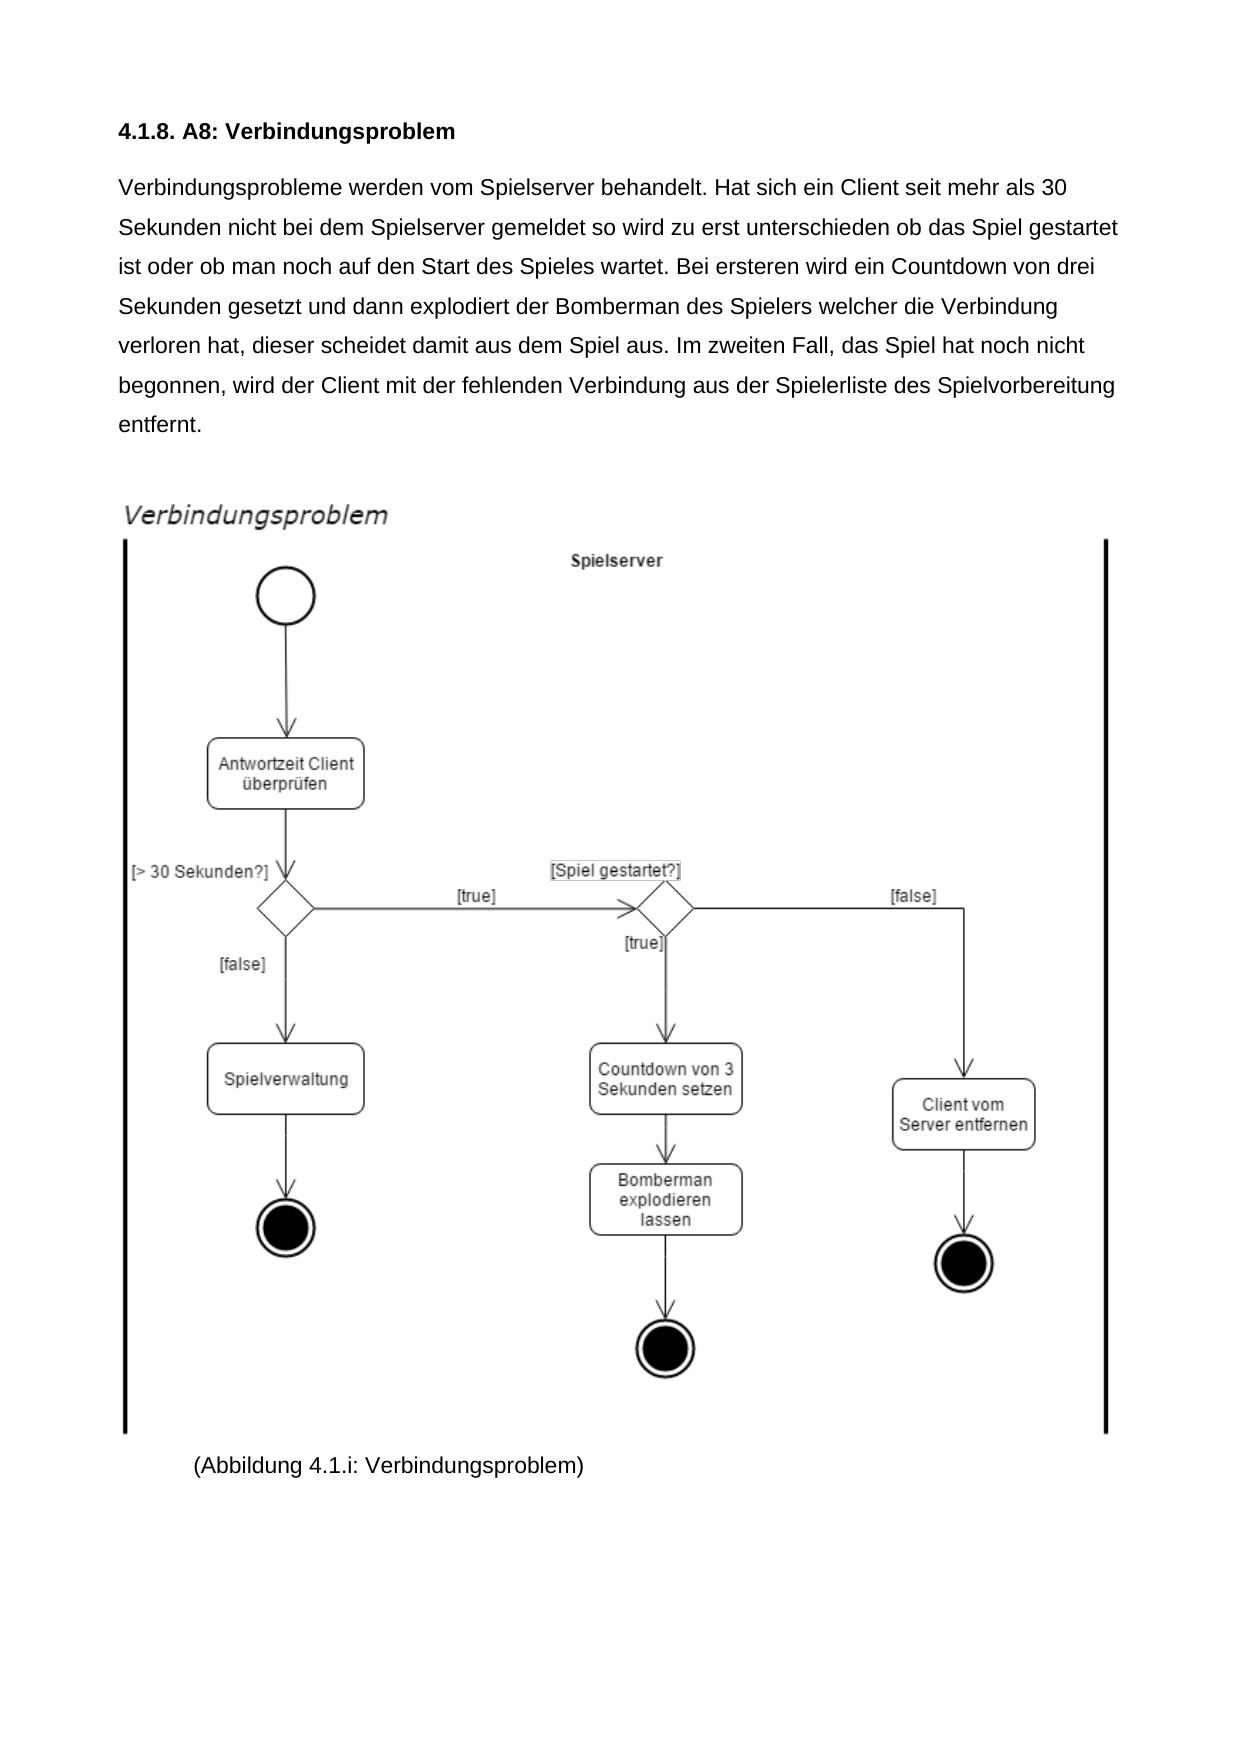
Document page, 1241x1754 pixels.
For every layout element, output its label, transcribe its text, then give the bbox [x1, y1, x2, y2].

text (Abbildung 4.1.i: Verbindungsproblem) [118, 523, 1122, 1478]
text 4.1.8. A8: Verbindungsproblem [118, 118, 1122, 144]
text Verbindungsprobleme werden vom Spielserver behandelt. Hat sich ein Client seit mehr als 30 Sekunden nicht bei dem Spielserver gemeldet so wird zu erst unterschieden ob das Spiel gestartet ist oder ob man noch auf den Start des Spieles wartet. Bei ersteren wird ein Countdown von drei Sekunden gesetzt und dann explodiert der Bomberman des Spielers welcher die Verbindung verloren hat, dieser scheidet damit aus dem Spiel aus. Im zweiten Fall, das Spiel hat noch nicht begonnen, wird der Client mit der fehlenden Verbindung aus der Spielerliste des Spielvorbereitung entfernt. [118, 174, 1122, 437]
